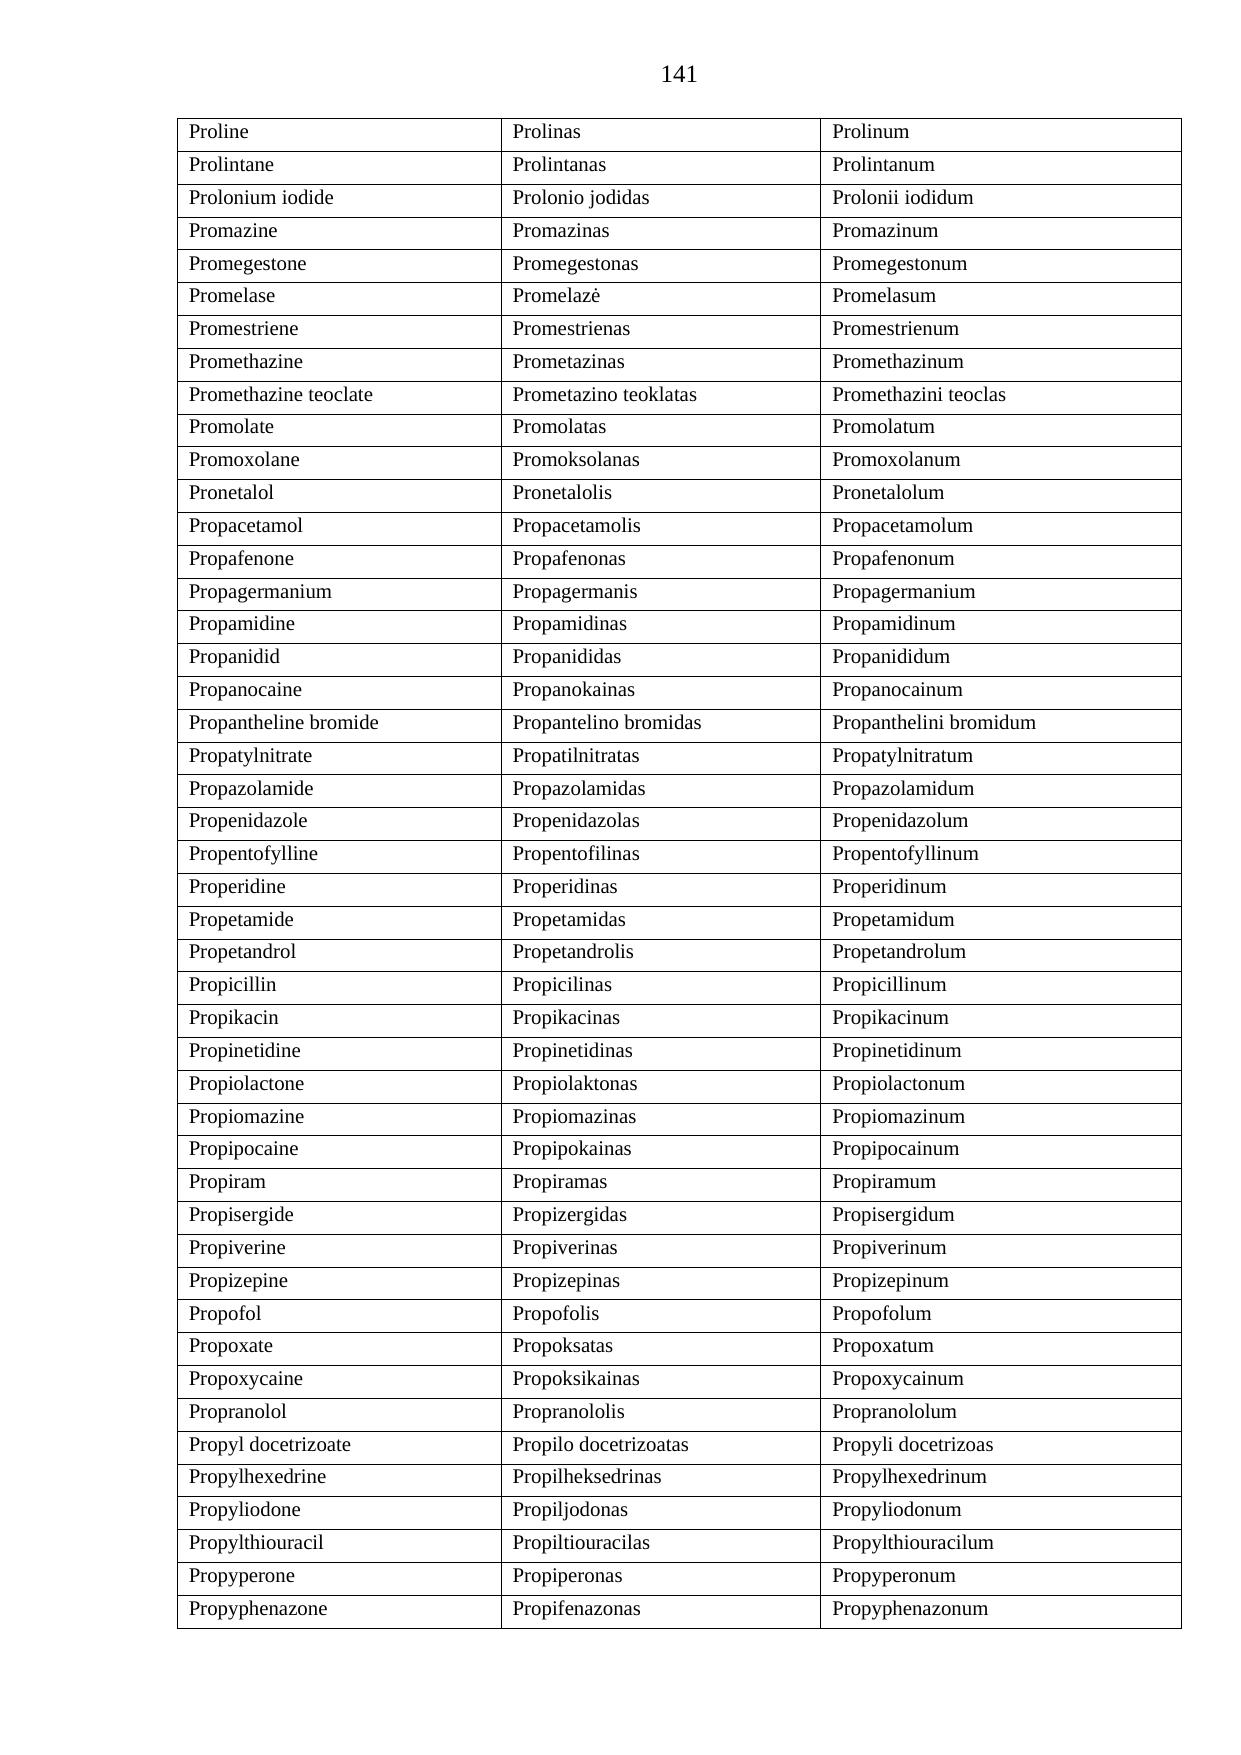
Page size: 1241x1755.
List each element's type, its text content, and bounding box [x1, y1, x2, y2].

table_cell Propiolactonum [821, 1071, 1181, 1102]
table_cell Promoxolanum [821, 447, 1181, 479]
table_cell Propiramum [821, 1169, 1181, 1201]
table_cell Propazolamidas [502, 775, 820, 807]
table_cell Pronetalol [178, 480, 501, 512]
table_cell Prometazinas [502, 349, 820, 381]
table_cell Propizepine [178, 1268, 501, 1299]
table_cell Propofol [178, 1300, 501, 1332]
table_cell Propiomazinum [821, 1104, 1181, 1135]
table_cell Propiverinas [502, 1235, 820, 1267]
table_cell Propikacin [178, 1005, 501, 1037]
table_cell Propinetidine [178, 1038, 501, 1070]
table_cell Propafenonum [821, 546, 1181, 577]
table_cell Propipocaine [178, 1136, 501, 1168]
table_cell Propagermanis [502, 579, 820, 610]
table_cell Propilo docetrizoatas [502, 1432, 820, 1463]
table_cell Promazinas [502, 218, 820, 249]
table_cell Propyliodonum [821, 1497, 1181, 1529]
table_cell Propiomazine [178, 1104, 501, 1135]
table_cell Propenidazolas [502, 808, 820, 840]
table_cell Properidinum [821, 874, 1181, 906]
table_cell Propetandrolis [502, 940, 820, 971]
table_cell Propiltiouracilas [502, 1530, 820, 1562]
table_cell Propifenazonas [502, 1596, 820, 1627]
table_cell Prolinum [821, 119, 1181, 151]
table_cell Propylhexedrine [178, 1465, 501, 1496]
table_cell Propyphenazonum [821, 1596, 1181, 1627]
table_cell Promestrienum [821, 316, 1181, 348]
table_cell Propikacinas [502, 1005, 820, 1037]
table_cell Propanocaine [178, 677, 501, 709]
table_cell Propacetamolum [821, 513, 1181, 545]
table_cell Propisergidum [821, 1202, 1181, 1234]
table_cell Propazolamide [178, 775, 501, 807]
table_cell Proline [178, 119, 501, 151]
table_cell Propamidinum [821, 611, 1181, 643]
table_cell Propoxycaine [178, 1366, 501, 1398]
table_cell Propyl docetrizoate [178, 1432, 501, 1463]
table_cell Propiperonas [502, 1563, 820, 1595]
table_cell Propazolamidum [821, 775, 1181, 807]
table_cell Propagermanium [178, 579, 501, 610]
table_cell Properidinas [502, 874, 820, 906]
table_cell Propoxatum [821, 1333, 1181, 1365]
table_cell Promolatum [821, 415, 1181, 446]
table_cell Propenidazole [178, 808, 501, 840]
table_cell Propagermanium [821, 579, 1181, 610]
table_cell Prolonio jodidas [502, 185, 820, 217]
table_cell Prolintane [178, 152, 501, 184]
table_cell Propanididum [821, 644, 1181, 676]
table_cell Propiljodonas [502, 1497, 820, 1529]
table_cell Propiolactone [178, 1071, 501, 1102]
table_cell Properidine [178, 874, 501, 906]
table_cell Propicillinum [821, 972, 1181, 1004]
table_cell Promethazine [178, 349, 501, 381]
table_cell Promegestonas [502, 250, 820, 282]
table_cell Propetamidum [821, 907, 1181, 938]
table_cell Propacetamolis [502, 513, 820, 545]
table_cell Propranolol [178, 1399, 501, 1431]
table_cell Propafenonas [502, 546, 820, 577]
table_cell Promestriene [178, 316, 501, 348]
table_cell Propilheksedrinas [502, 1465, 820, 1496]
table_cell Propentofyllinum [821, 841, 1181, 873]
table_cell Pronetalolum [821, 480, 1181, 512]
table_cell Propatylnitrate [178, 743, 501, 774]
table_cell Propiomazinas [502, 1104, 820, 1135]
table_cell Pronetalolis [502, 480, 820, 512]
table_cell Promolate [178, 415, 501, 446]
table_cell Propetandrolum [821, 940, 1181, 971]
table_cell Propoksatas [502, 1333, 820, 1365]
table_cell Prometazino teoklatas [502, 382, 820, 413]
table_cell Prolinas [502, 119, 820, 151]
table_cell Promolatas [502, 415, 820, 446]
table_cell Promegestone [178, 250, 501, 282]
table_cell Propoksikainas [502, 1366, 820, 1398]
table_cell Prolonii iodidum [821, 185, 1181, 217]
table_cell Propantelino bromidas [502, 710, 820, 742]
table_cell Propamidine [178, 611, 501, 643]
table_cell Propizepinas [502, 1268, 820, 1299]
table_cell Propiverine [178, 1235, 501, 1267]
table_cell Propanthelini bromidum [821, 710, 1181, 742]
table_cell Promoksolanas [502, 447, 820, 479]
table_cell Propyphenazone [178, 1596, 501, 1627]
table_cell Propanidid [178, 644, 501, 676]
table_cell Propofolum [821, 1300, 1181, 1332]
table_cell Propofolis [502, 1300, 820, 1332]
table_cell Propipocainum [821, 1136, 1181, 1168]
table_cell Propoxycainum [821, 1366, 1181, 1398]
table_cell Propiolaktonas [502, 1071, 820, 1102]
table_cell Prolintanas [502, 152, 820, 184]
table_cell Propranololis [502, 1399, 820, 1431]
table_cell Propanokainas [502, 677, 820, 709]
table_cell Propentofylline [178, 841, 501, 873]
table_cell Propranololum [821, 1399, 1181, 1431]
table_cell Propikacinum [821, 1005, 1181, 1037]
table_cell Propetamidas [502, 907, 820, 938]
table_cell Propantheline bromide [178, 710, 501, 742]
table_cell Promelasum [821, 283, 1181, 315]
table_cell Propanocainum [821, 677, 1181, 709]
table_cell Propizergidas [502, 1202, 820, 1234]
table_cell Promethazine teoclate [178, 382, 501, 413]
table_cell Propicillin [178, 972, 501, 1004]
table_cell Prolintanum [821, 152, 1181, 184]
table_cell Propizepinum [821, 1268, 1181, 1299]
table_cell Propylthiouracil [178, 1530, 501, 1562]
table_cell Propenidazolum [821, 808, 1181, 840]
table_cell Propipokainas [502, 1136, 820, 1168]
table_cell Promazinum [821, 218, 1181, 249]
table_cell Propoxate [178, 1333, 501, 1365]
table_cell Propetandrol [178, 940, 501, 971]
table_cell Promegestonum [821, 250, 1181, 282]
table_cell Prolonium iodide [178, 185, 501, 217]
table_cell Propylhexedrinum [821, 1465, 1181, 1496]
table_cell Promoxolane [178, 447, 501, 479]
table_cell Propafenone [178, 546, 501, 577]
table_cell Propyli docetrizoas [821, 1432, 1181, 1463]
table_cell Propiverinum [821, 1235, 1181, 1267]
table_cell Propisergide [178, 1202, 501, 1234]
table_cell Propatilnitratas [502, 743, 820, 774]
table_cell Propiramas [502, 1169, 820, 1201]
table_cell Propylthiouracilum [821, 1530, 1181, 1562]
table_cell Propatylnitratum [821, 743, 1181, 774]
table_cell Propanididas [502, 644, 820, 676]
table_cell Propyliodone [178, 1497, 501, 1529]
table_cell Promelazė [502, 283, 820, 315]
table_cell Propiram [178, 1169, 501, 1201]
table_cell Promazine [178, 218, 501, 249]
table_cell Promelase [178, 283, 501, 315]
table_cell Propyperonum [821, 1563, 1181, 1595]
table_cell Propetamide [178, 907, 501, 938]
table_cell Propyperone [178, 1563, 501, 1595]
table_cell Propinetidinas [502, 1038, 820, 1070]
table_cell Promethazini teoclas [821, 382, 1181, 413]
table_cell Propentofilinas [502, 841, 820, 873]
table_cell Promestrienas [502, 316, 820, 348]
table_cell Promethazinum [821, 349, 1181, 381]
table_cell Propinetidinum [821, 1038, 1181, 1070]
table_cell Propamidinas [502, 611, 820, 643]
table_cell Propicilinas [502, 972, 820, 1004]
table_cell Propacetamol [178, 513, 501, 545]
